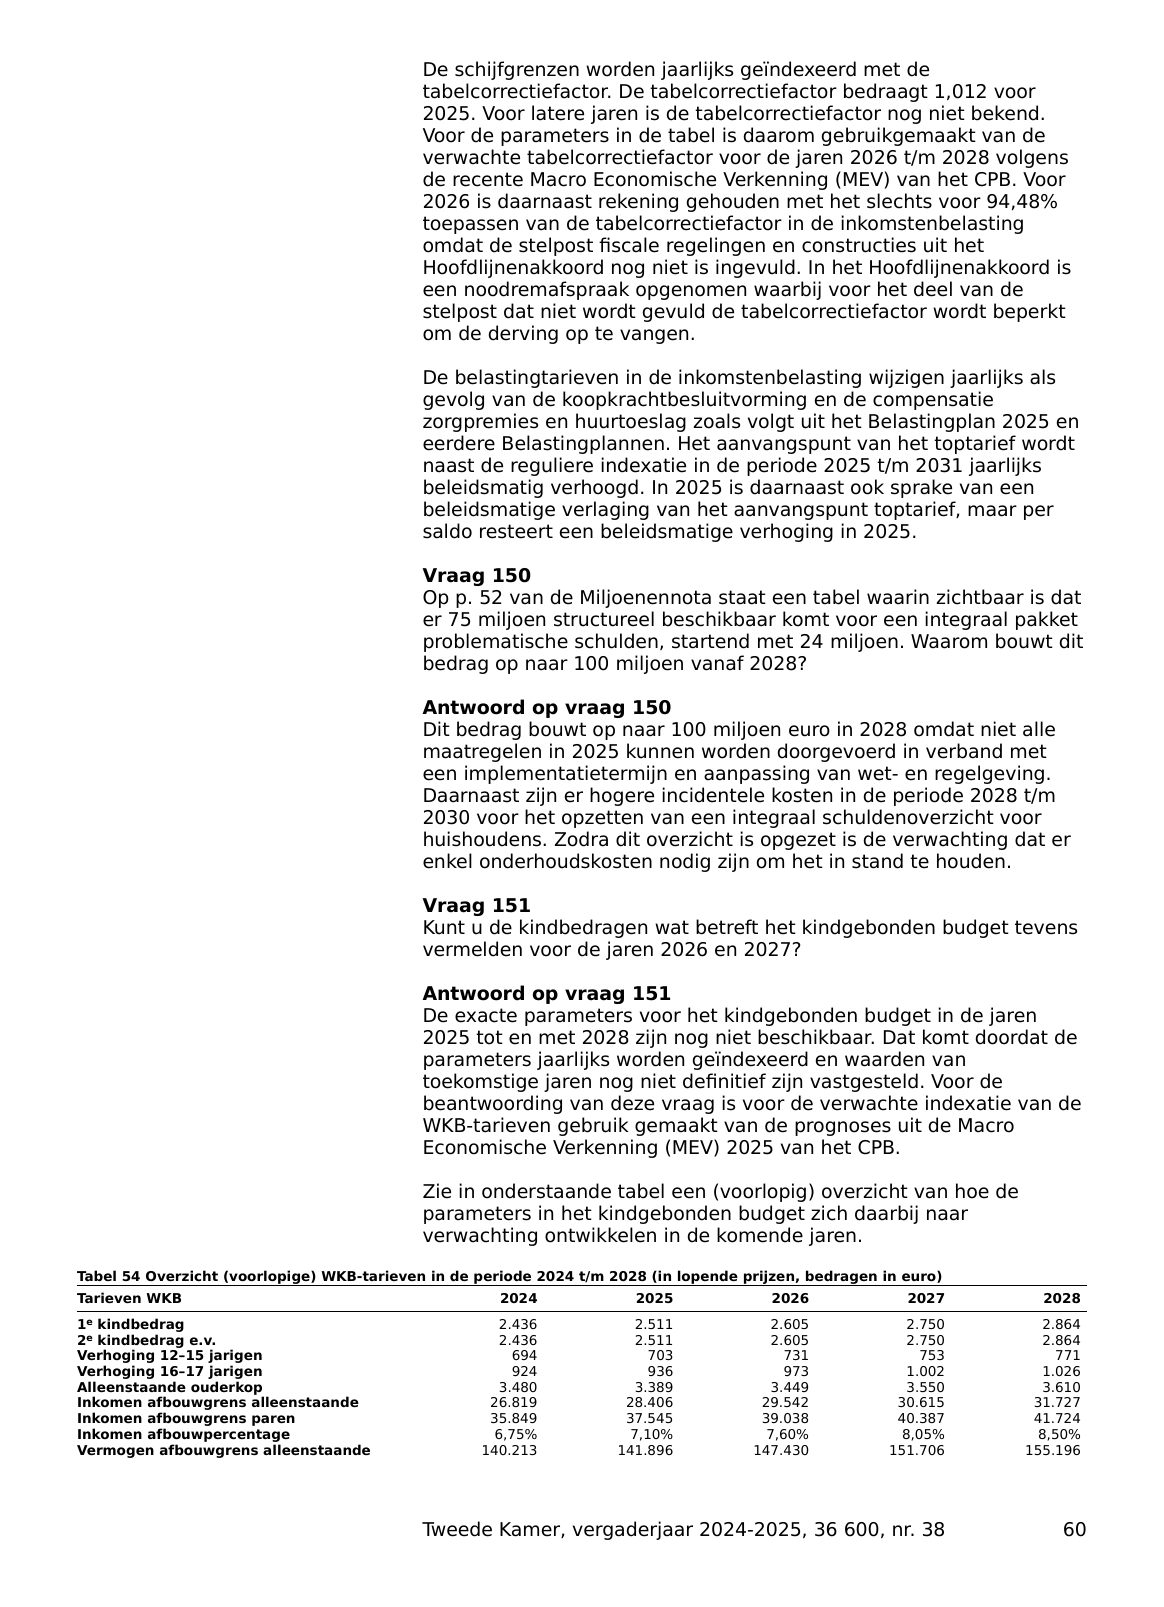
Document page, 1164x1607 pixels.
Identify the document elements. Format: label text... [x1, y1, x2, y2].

text Op p. 52 van de Miljoenennota staat een tabel waarin zichtbaar is dat er 75 miljoen structureel beschikbaar komt voor een integraal pakket problematische schulden, startend met 24 miljoen. Waarom bouwt dit bedrag op naar 100 miljoen vanaf 2028? [422, 587, 1087, 675]
table_cell 2025 [543, 1286, 679, 1311]
text Kunt u de kindbedragen wat betreft het kindgebonden budget tevens vermelden voor de jaren 2026 en 2027? [422, 917, 1087, 961]
table_cell Vermogen afbouwgrens alleenstaande [77, 1443, 407, 1458]
table_cell 8,50% [951, 1427, 1087, 1442]
table_cell 703 [543, 1348, 679, 1364]
table_cell 694 [408, 1348, 543, 1364]
table_cell Verhoging 16–17 jarigen [77, 1364, 407, 1379]
table_cell 2027 [815, 1286, 951, 1311]
table_cell 141.896 [543, 1443, 679, 1458]
table_cell 2028 [951, 1286, 1087, 1311]
table_cell 1.026 [951, 1364, 1087, 1379]
table_cell 7,60% [679, 1427, 815, 1442]
table_cell Alleenstaande ouderkop [77, 1380, 407, 1395]
text De schijfgrenzen worden jaarlijks geïndexeerd met de tabelcorrectiefactor. De tabelcorrectiefactor bedraagt 1,012 voor 2025. Voor latere jaren is de tabelcorrectiefactor nog niet bekend. Voor de parameters in de tabel is daarom gebruikgemaakt van de verwachte tabelcorrectiefactor voor de jaren 2026 t/m 2028 volgens de recente Macro Economische Verkenning (MEV) van het CPB. Voor 2026 is daarnaast rekening gehouden met het slechts voor 94,48% toepassen van de tabelcorrectiefactor in de inkomstenbelasting omdat de stelpost fiscale regelingen en constructies uit het Hoofdlijnenakkoord nog niet is ingevuld. In het Hoofdlijnenakkoord is een noodremafspraak opgenomen waarbij voor het deel van de stelpost dat niet wordt gevuld de tabelcorrectiefactor wordt beperkt om de derving op te vangen. [422, 59, 1087, 345]
table_cell Inkomen afbouwgrens alleenstaande [77, 1395, 407, 1411]
table_cell 2.864 [951, 1312, 1087, 1332]
text Dit bedrag bouwt op naar 100 miljoen euro in 2028 omdat niet alle maatregelen in 2025 kunnen worden doorgevoerd in verband met een implementatietermijn en aanpassing van wet- en regelgeving. Daarnaast zijn er hogere incidentele kosten in de periode 2028 t/m 2030 voor het opzetten van een integraal schuldenoverzicht voor huishoudens. Zodra dit overzicht is opgezet is de verwachting dat er enkel onderhoudskosten nodig zijn om het in stand te houden. [422, 719, 1087, 873]
text Zie in onderstaande tabel een (voorlopig) overzicht van hoe de parameters in het kindgebonden budget zich daarbij naar verwachting ontwikkelen in de komende jaren. [422, 1181, 1087, 1247]
table_cell Inkomen afbouwpercentage [77, 1427, 407, 1442]
table_cell 753 [815, 1348, 951, 1364]
table_cell 2e kindbedrag e.v. [77, 1333, 407, 1348]
table_cell 35.849 [408, 1411, 543, 1427]
table_cell 1e kindbedrag [77, 1312, 407, 1332]
text Vraag 150 [422, 565, 1087, 587]
table_cell 1.002 [815, 1364, 951, 1379]
text Antwoord op vraag 150 [422, 697, 1087, 719]
table_cell 8,05% [815, 1427, 951, 1442]
table_cell 6,75% [408, 1427, 543, 1442]
table_cell 7,10% [543, 1427, 679, 1442]
text De exacte parameters voor het kindgebonden budget in de jaren 2025 tot en met 2028 zijn nog niet beschikbaar. Dat komt doordat de parameters jaarlijks worden geïndexeerd en waarden van toekomstige jaren nog niet definitief zijn vastgesteld. Voor de beantwoording van deze vraag is voor de verwachte indexatie van de WKB-tarieven gebruik gemaakt van de prognoses uit de Macro Economische Verkenning (MEV) 2025 van het CPB. [422, 1005, 1087, 1159]
table_cell Verhoging 12–15 jarigen [77, 1348, 407, 1364]
table_cell 28.406 [543, 1395, 679, 1411]
table_cell 39.038 [679, 1411, 815, 1427]
table_cell 3.480 [408, 1380, 543, 1395]
table_cell 936 [543, 1364, 679, 1379]
table_header Tabel 54 Overzicht (voorlopige) WKB-tarieven in de periode 2024 t/m 2028 (in lopende prijzen, bedragen in euro) [77, 1269, 1087, 1285]
text Antwoord op vraag 151 [422, 983, 1087, 1005]
table_cell 147.430 [679, 1443, 815, 1458]
table_cell 2.750 [815, 1333, 951, 1348]
table_cell 2.436 [408, 1312, 543, 1332]
text De belastingtarieven in de inkomstenbelasting wijzigen jaarlijks als gevolg van de koopkrachtbesluitvorming en de compensatie zorgpremies en huurtoeslag zoals volgt uit het Belastingplan 2025 en eerdere Belastingplannen. Het aanvangspunt van het toptarief wordt naast de reguliere indexatie in de periode 2025 t/m 2031 jaarlijks beleidsmatig verhoogd. In 2025 is daarnaast ook sprake van een beleidsmatige verlaging van het aanvangspunt toptarief, maar per saldo resteert een beleidsmatige verhoging in 2025. [422, 367, 1087, 543]
table_cell 2.605 [679, 1333, 815, 1348]
table_cell Tarieven WKB [77, 1286, 407, 1311]
table_cell 2.750 [815, 1312, 951, 1332]
table_cell 2.436 [408, 1333, 543, 1348]
text Vraag 151 [422, 895, 1087, 917]
table_cell 2.605 [679, 1312, 815, 1332]
table_cell 3.389 [543, 1380, 679, 1395]
table_cell 140.213 [408, 1443, 543, 1458]
table_cell 3.610 [951, 1380, 1087, 1395]
table_cell 924 [408, 1364, 543, 1379]
table_cell 2026 [679, 1286, 815, 1311]
table_cell 40.387 [815, 1411, 951, 1427]
table_cell 3.550 [815, 1380, 951, 1395]
table_cell 3.449 [679, 1380, 815, 1395]
table_cell 29.542 [679, 1395, 815, 1411]
table_cell 37.545 [543, 1411, 679, 1427]
table_cell 2.511 [543, 1312, 679, 1332]
table_cell 30.615 [815, 1395, 951, 1411]
table_cell 2024 [408, 1286, 543, 1311]
table_cell 155.196 [951, 1443, 1087, 1458]
table_cell 771 [951, 1348, 1087, 1364]
table_cell 2.511 [543, 1333, 679, 1348]
table_cell 41.724 [951, 1411, 1087, 1427]
table_cell 2.864 [951, 1333, 1087, 1348]
table_cell 151.706 [815, 1443, 951, 1458]
table_cell 31.727 [951, 1395, 1087, 1411]
table_cell Inkomen afbouwgrens paren [77, 1411, 407, 1427]
table_cell 26.819 [408, 1395, 543, 1411]
table_cell 731 [679, 1348, 815, 1364]
table_cell 973 [679, 1364, 815, 1379]
